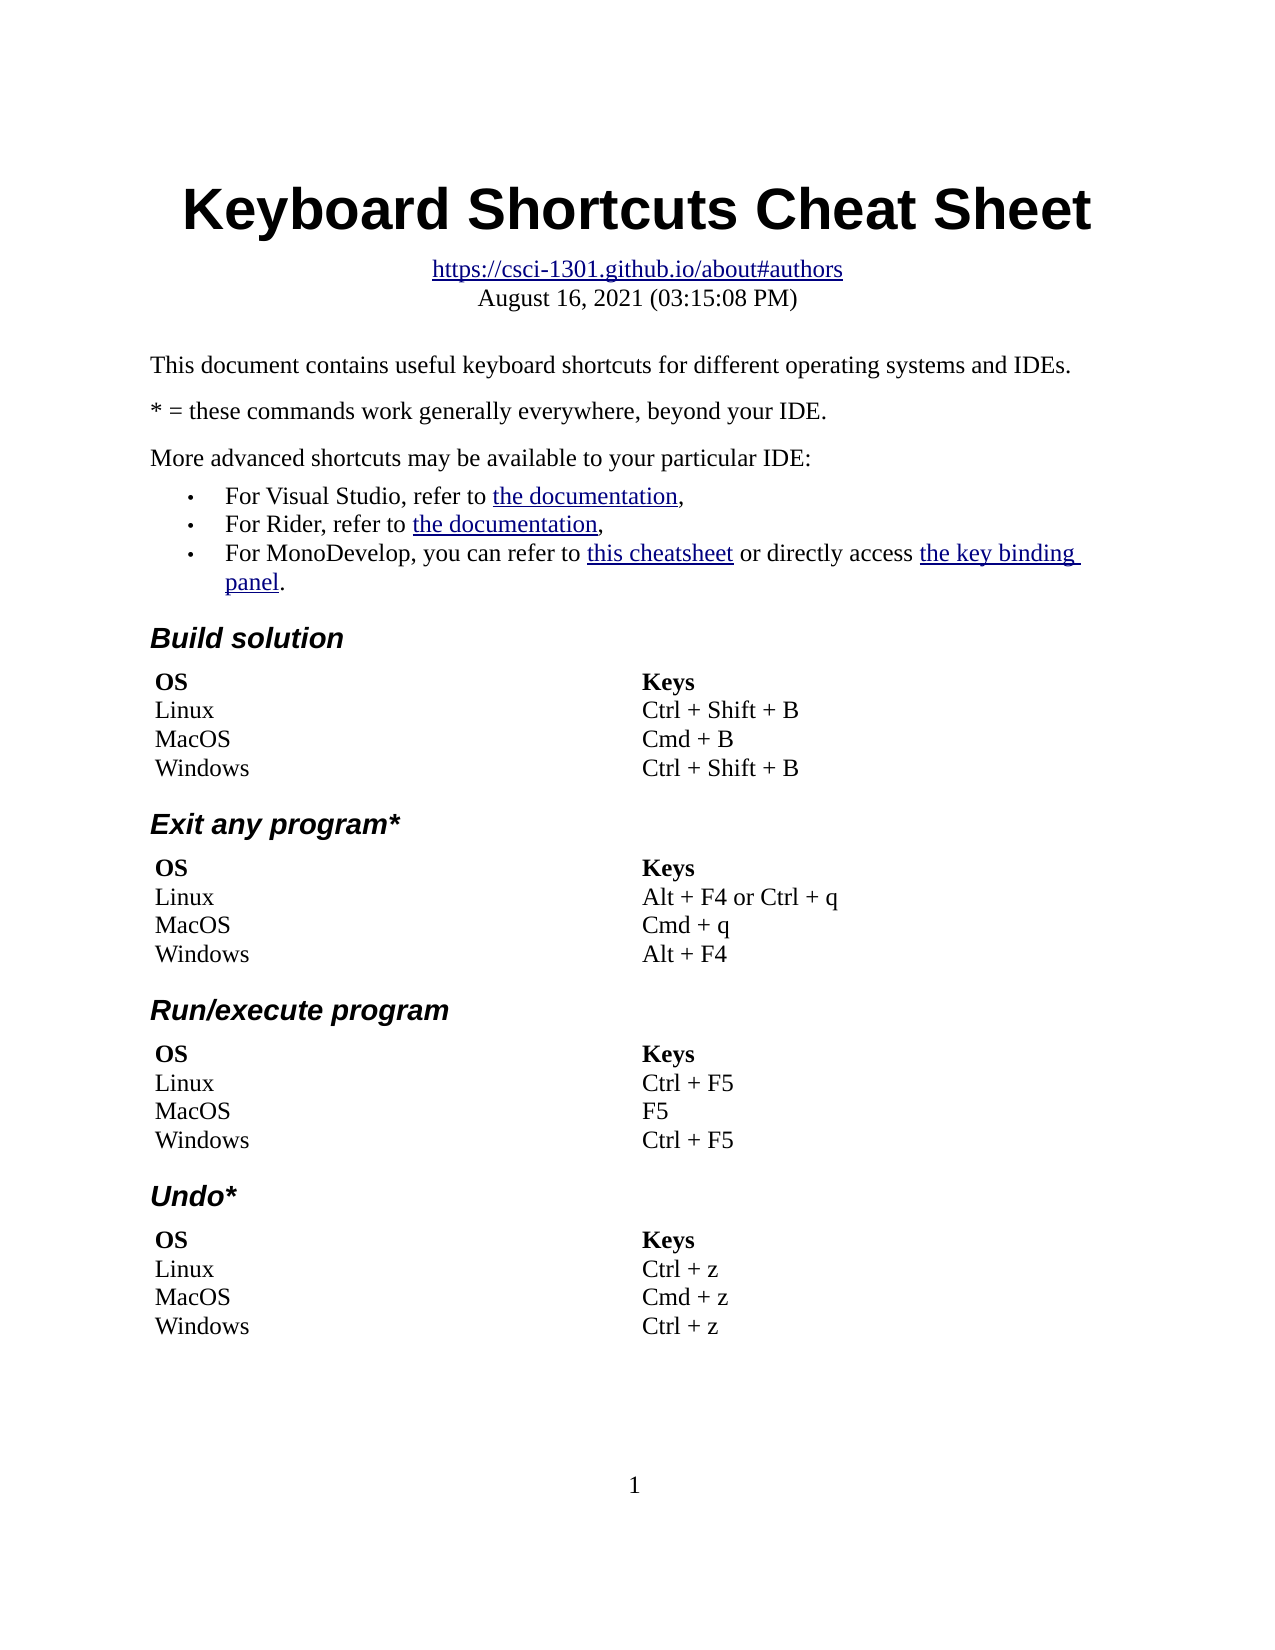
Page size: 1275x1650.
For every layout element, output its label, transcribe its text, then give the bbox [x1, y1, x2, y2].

table_cell MacOS [150, 724, 637, 753]
table_header Keys [638, 667, 1125, 696]
subtitle Run/execute program [150, 993, 1125, 1026]
table_cell Windows [150, 1311, 637, 1340]
table_header OS [150, 1039, 637, 1068]
table_cell Cmd + q [638, 910, 1125, 939]
table_cell Windows [150, 753, 637, 782]
table_header Keys [638, 1225, 1125, 1254]
list For Rider, refer to the documentation, [187, 509, 1125, 538]
table_cell MacOS [150, 1283, 637, 1311]
list For Visual Studio, refer to the documentation, [187, 481, 1125, 509]
list For MonoDevelop, you can refer to this cheatsheet or directly access the key binding panel. [187, 538, 1125, 596]
text More advanced shortcuts may be available to your particular IDE: [150, 443, 1125, 472]
subtitle Build solution [150, 621, 1125, 654]
table_cell Linux [150, 1254, 637, 1282]
table_cell Windows [150, 1125, 637, 1154]
table_cell Ctrl + Shift + B [638, 696, 1125, 724]
table_cell Cmd + B [638, 724, 1125, 753]
table_header Keys [638, 1039, 1125, 1068]
table_cell Ctrl + F5 [638, 1125, 1125, 1154]
table_cell Ctrl + z [638, 1311, 1125, 1340]
subtitle Exit any program* [150, 807, 1125, 840]
text * = these commands work generally everywhere, beyond your IDE. [150, 396, 1125, 425]
table_cell MacOS [150, 910, 637, 939]
text https://csci-1301.github.io/about#authors [150, 254, 1125, 283]
subtitle Undo* [150, 1179, 1125, 1212]
table_header OS [150, 853, 637, 882]
table_header OS [150, 1225, 637, 1254]
table_cell Ctrl + z [638, 1254, 1125, 1282]
table_cell Ctrl + Shift + B [638, 753, 1125, 782]
text This document contains useful keyboard shortcuts for different operating systems and IDEs. [150, 350, 1125, 378]
title Keyboard Shortcuts Cheat Sheet [150, 175, 1125, 242]
table_cell Linux [150, 696, 637, 724]
table_header OS [150, 667, 637, 696]
table_cell Linux [150, 1068, 637, 1096]
table_cell Windows [150, 939, 637, 968]
table_cell Cmd + z [638, 1283, 1125, 1311]
text August 16, 2021 (03:15:08 PM) [150, 283, 1125, 312]
table_cell Linux [150, 882, 637, 910]
table_cell F5 [638, 1096, 1125, 1125]
table_header Keys [638, 853, 1125, 882]
table_cell MacOS [150, 1096, 637, 1125]
table_cell Alt + F4 [638, 939, 1125, 968]
table_cell Alt + F4 or Ctrl + q [638, 882, 1125, 910]
table_cell Ctrl + F5 [638, 1068, 1125, 1096]
